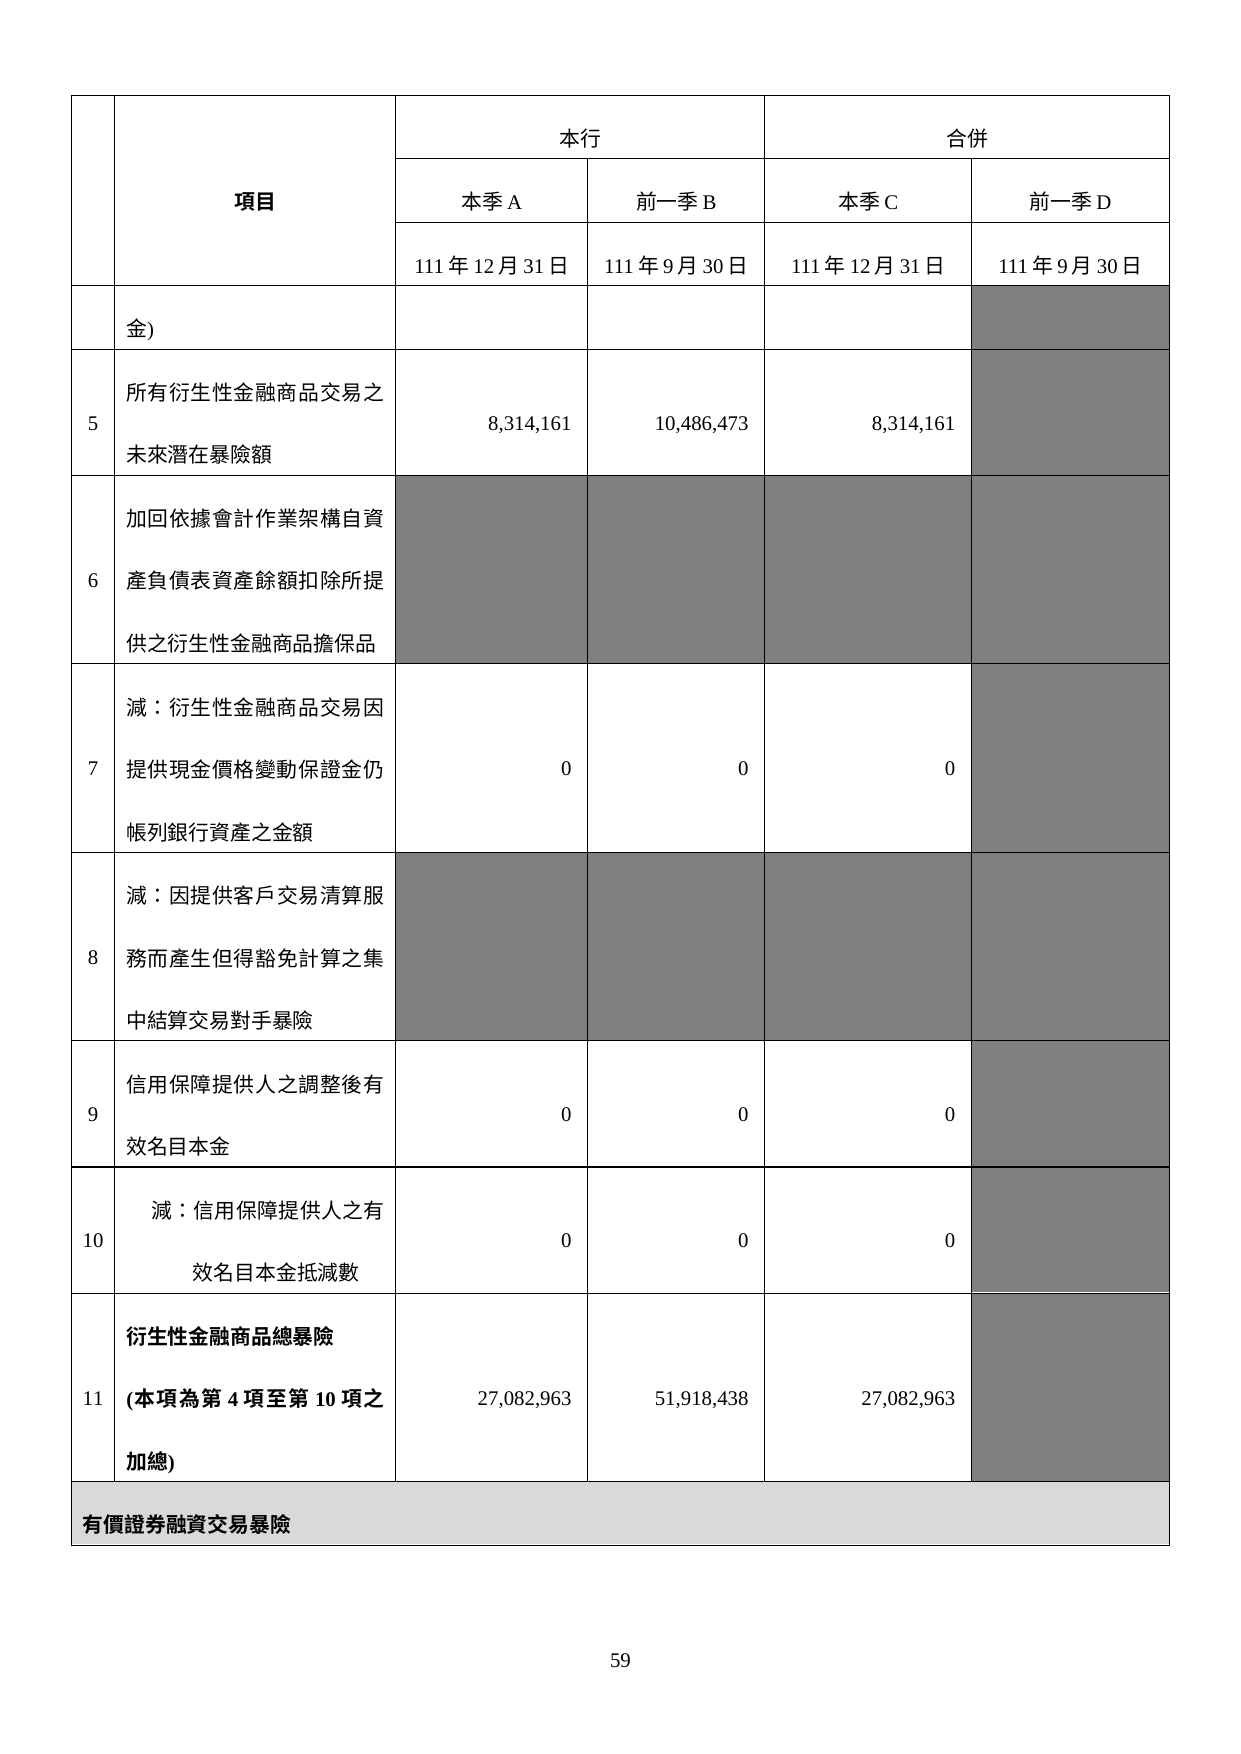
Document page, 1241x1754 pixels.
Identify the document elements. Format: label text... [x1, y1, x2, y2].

table_cell 0 [765, 1041, 971, 1166]
table_header 項目 [115, 96, 395, 285]
table_cell 0 [765, 664, 971, 852]
table_cell [588, 476, 764, 663]
table_cell [972, 1294, 1169, 1481]
table_cell 27,082,963 [765, 1294, 971, 1481]
table_cell 9 [72, 1041, 114, 1166]
table_cell 6 [72, 476, 114, 663]
table_cell 前一季B [588, 159, 764, 222]
table_cell [972, 350, 1169, 475]
table_cell [765, 476, 971, 663]
table_cell 前一季D [972, 159, 1169, 222]
table_cell [588, 853, 764, 1040]
table_cell 111年12月31日 [396, 223, 587, 285]
table_cell 0 [396, 1041, 587, 1166]
table_header [72, 96, 114, 285]
table_cell 0 [396, 664, 587, 852]
table_cell 8,314,161 [765, 350, 971, 475]
table_cell 111年12月31日 [765, 223, 971, 285]
table_cell 本季A [396, 159, 587, 222]
table_cell 10 [72, 1168, 114, 1292]
table_cell 減：信用保障提供人之有效名目本金抵減數 [115, 1168, 395, 1292]
table_cell 有價證券融資交易暴險 [72, 1482, 1169, 1544]
table_cell 111年9月30日 [588, 223, 764, 285]
table_cell 所有衍生性金融商品交易之未來潛在暴險額 [115, 350, 395, 475]
table_cell 本季C [765, 159, 971, 222]
table_cell 10,486,473 [588, 350, 764, 475]
table_cell [588, 286, 764, 349]
table_cell [972, 476, 1169, 663]
table_cell [972, 1168, 1169, 1292]
table_cell [396, 286, 587, 349]
table_cell 51,918,438 [588, 1294, 764, 1481]
table_cell [972, 664, 1169, 852]
table_cell 減：因提供客戶交易清算服務而產生但得豁免計算之集中結算交易對手暴險 [115, 853, 395, 1040]
table_cell 0 [588, 1041, 764, 1166]
table_header 本行 [396, 96, 764, 158]
table_cell 5 [72, 350, 114, 475]
table_cell 0 [765, 1168, 971, 1292]
table_cell 8,314,161 [396, 350, 587, 475]
table_cell 信用保障提供人之調整後有效名目本金 [115, 1041, 395, 1166]
table_cell [396, 853, 587, 1040]
table_cell [972, 286, 1169, 349]
table_cell 減：衍生性金融商品交易因提供現金價格變動保證金仍帳列銀行資產之金額 [115, 664, 395, 852]
table_cell 111年9月30日 [972, 223, 1169, 285]
table_cell 0 [588, 664, 764, 852]
table_cell [765, 286, 971, 349]
table_cell 8 [72, 853, 114, 1040]
table_cell 0 [396, 1168, 587, 1292]
table_header 合併 [765, 96, 1169, 158]
table_cell [765, 853, 971, 1040]
table_cell 7 [72, 664, 114, 852]
table_cell 27,082,963 [396, 1294, 587, 1481]
table_cell [972, 1041, 1169, 1166]
table_cell 加回依據會計作業架構自資產負債表資產餘額扣除所提供之衍生性金融商品擔保品 [115, 476, 395, 663]
table_cell [396, 476, 587, 663]
table_cell 0 [588, 1168, 764, 1292]
table_cell [72, 286, 114, 349]
table_cell 衍生性金融商品總暴險 (本項為第4項至第10項之加總) [115, 1294, 395, 1481]
table_cell [972, 853, 1169, 1040]
table_cell 11 [72, 1294, 114, 1481]
table_cell 金) [115, 286, 395, 349]
